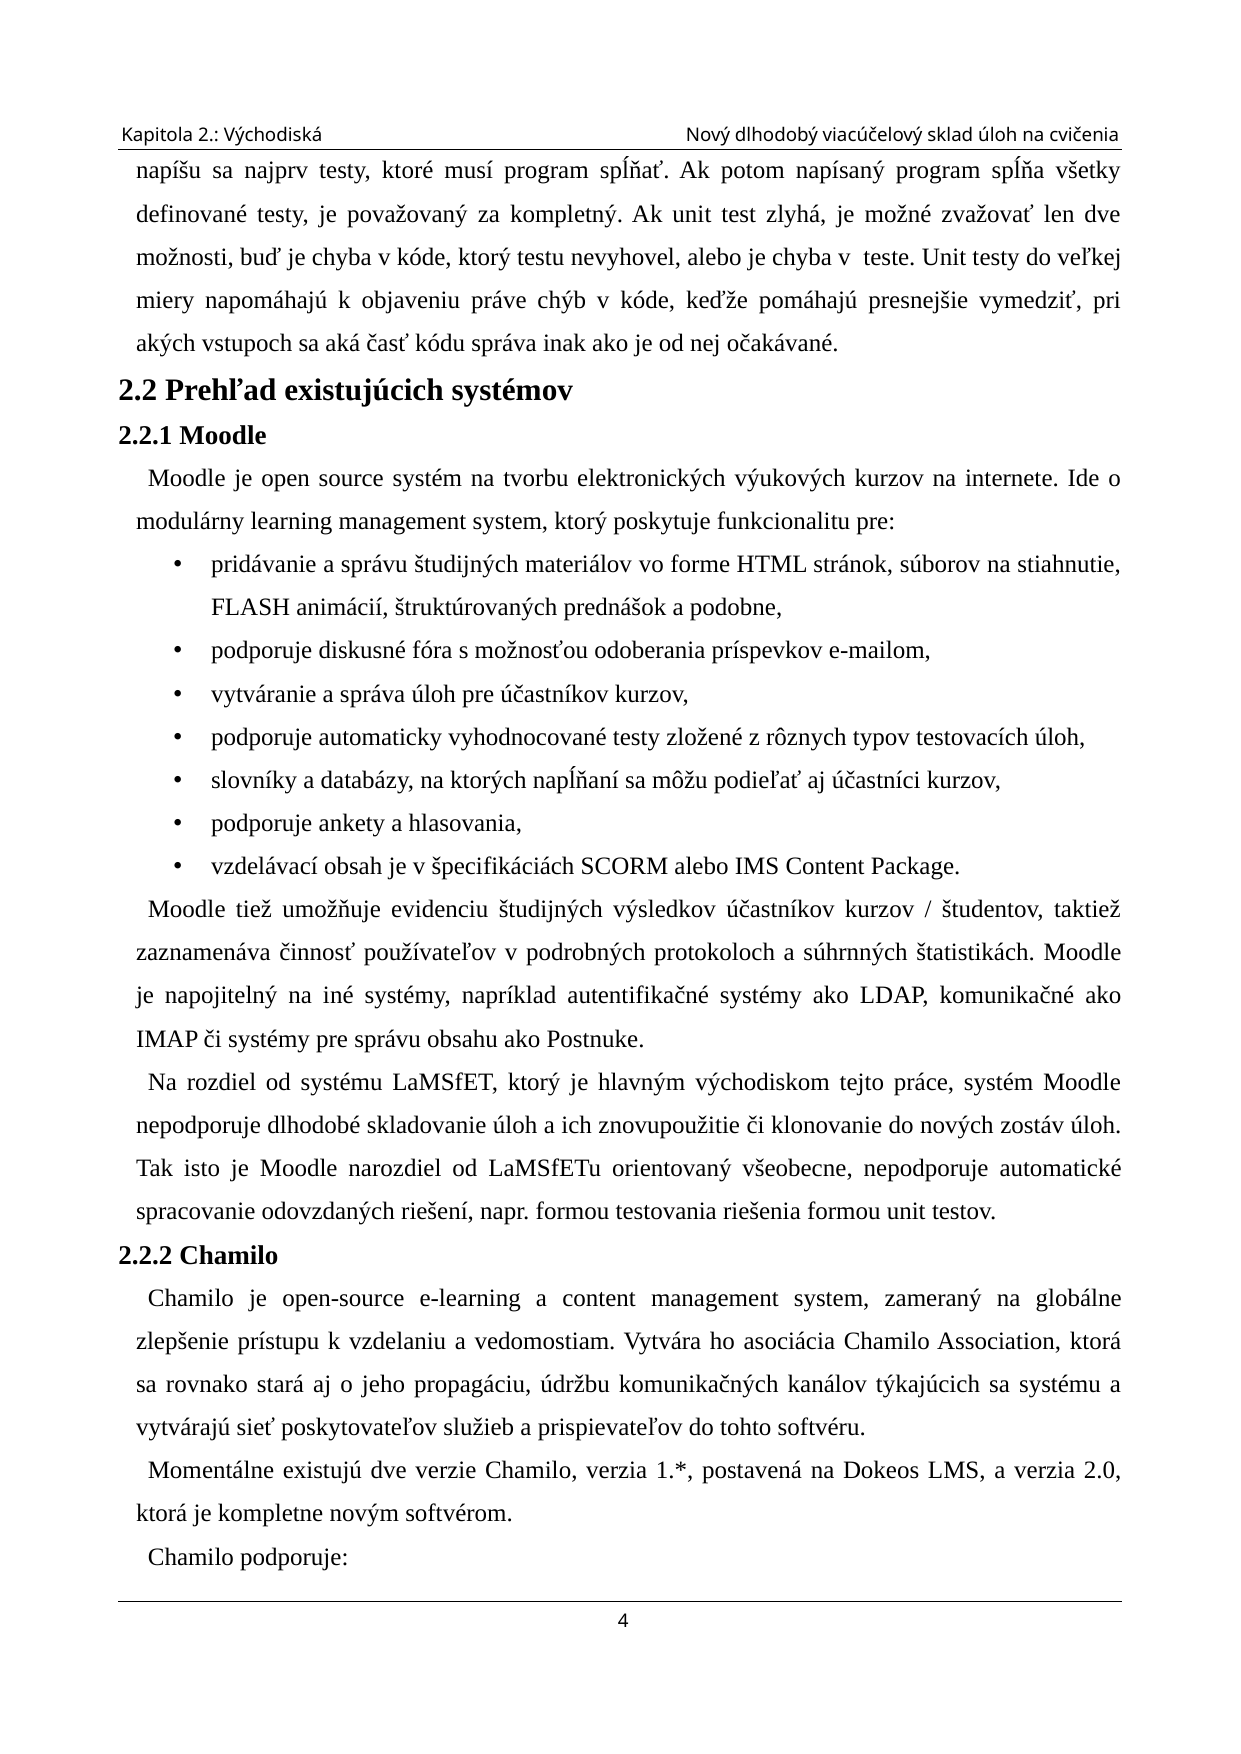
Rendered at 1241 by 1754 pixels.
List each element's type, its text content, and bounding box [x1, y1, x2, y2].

text Momentálne existujú dve verzie Chamilo, verzia 1.*, postavená na Dokeos LMS, a verzia 2.0, ktorá je kompletne novým softvérom. [136, 1455, 1122, 1527]
text Chamilo je open-source e-learning a content management system, zameraný na globálne zlepšenie prístupu k vzdelaniu a vedomostiam. Vytvára ho asociácia Chamilo Association, ktorá sa rovnako stará aj o jeho propagáciu, údržbu komunikačných kanálov týkajúcich sa systému a vytvárajú sieť poskytovateľov služieb a prispievateľov do tohto softvéru. [136, 1283, 1122, 1441]
list slovníky a databázy, na ktorých napĺňaní sa môžu podieľať aj účastníci kurzov, [173, 765, 1122, 794]
list pridávanie a správu študijných materiálov vo forme HTML stránok, súborov na stiahnutie, FLASH animácií, štruktúrovaných prednášok a podobne, [173, 549, 1122, 621]
list vzdelávací obsah je v špecifikáciách SCORM alebo IMS Content Package. [173, 851, 1122, 880]
text Chamilo podporuje: [136, 1542, 1122, 1570]
text napíšu sa najprv testy, ktoré musí program spĺňať. Ak potom napísaný program spĺňa všetky definované testy, je považovaný za kompletný. Ak unit test zlyhá, je možné zvažovať len dve možnosti, buď je chyba v kóde, ktorý testu nevyhovel, alebo je chyba v teste. Unit testy do veľkej miery napomáhajú k objaveniu práve chýb v kóde, keďže pomáhajú presnejšie vymedziť, pri akých vstupoch sa aká časť kódu správa inak ako je od nej očakávané. [136, 156, 1122, 357]
subtitle Prehľad existujúcich systémov [118, 371, 1122, 407]
list podporuje automaticky vyhodnocované testy zložené z rôznych typov testovacích úloh, [173, 722, 1122, 751]
subtitle Chamilo [118, 1239, 1122, 1270]
text Moodle tiež umožňuje evidenciu študijných výsledkov účastníkov kurzov / študentov, taktiež zaznamenáva činnosť používateľov v podrobných protokoloch a súhrnných štatistikách. Moodle je napojitelný na iné systémy, napríklad autentifikačné systémy ako LDAP, komunikačné ako IMAP či systémy pre správu obsahu ako Postnuke. [136, 894, 1122, 1052]
subtitle Moodle [118, 419, 1122, 451]
text Moodle je open source systém na tvorbu elektronických výukových kurzov na internete. Ide o modulárny learning management system, ktorý poskytuje funkcionalitu pre: [136, 463, 1122, 535]
list podporuje diskusné fóra s možnosťou odoberania príspevkov e-mailom, [173, 636, 1122, 664]
list podporuje ankety a hlasovania, [173, 808, 1122, 837]
text Na rozdiel od systému LaMSfET, ktorý je hlavným východiskom tejto práce, systém Moodle nepodporuje dlhodobé skladovanie úloh a ich znovupoužitie či klonovanie do nových zostáv úloh. Tak isto je Moodle narozdiel od LaMSfETu orientovaný všeobecne, nepodporuje automatické spracovanie odovzdaných riešení, napr. formou testovania riešenia formou unit testov. [136, 1067, 1122, 1225]
list vytváranie a správa úloh pre účastníkov kurzov, [173, 679, 1122, 707]
